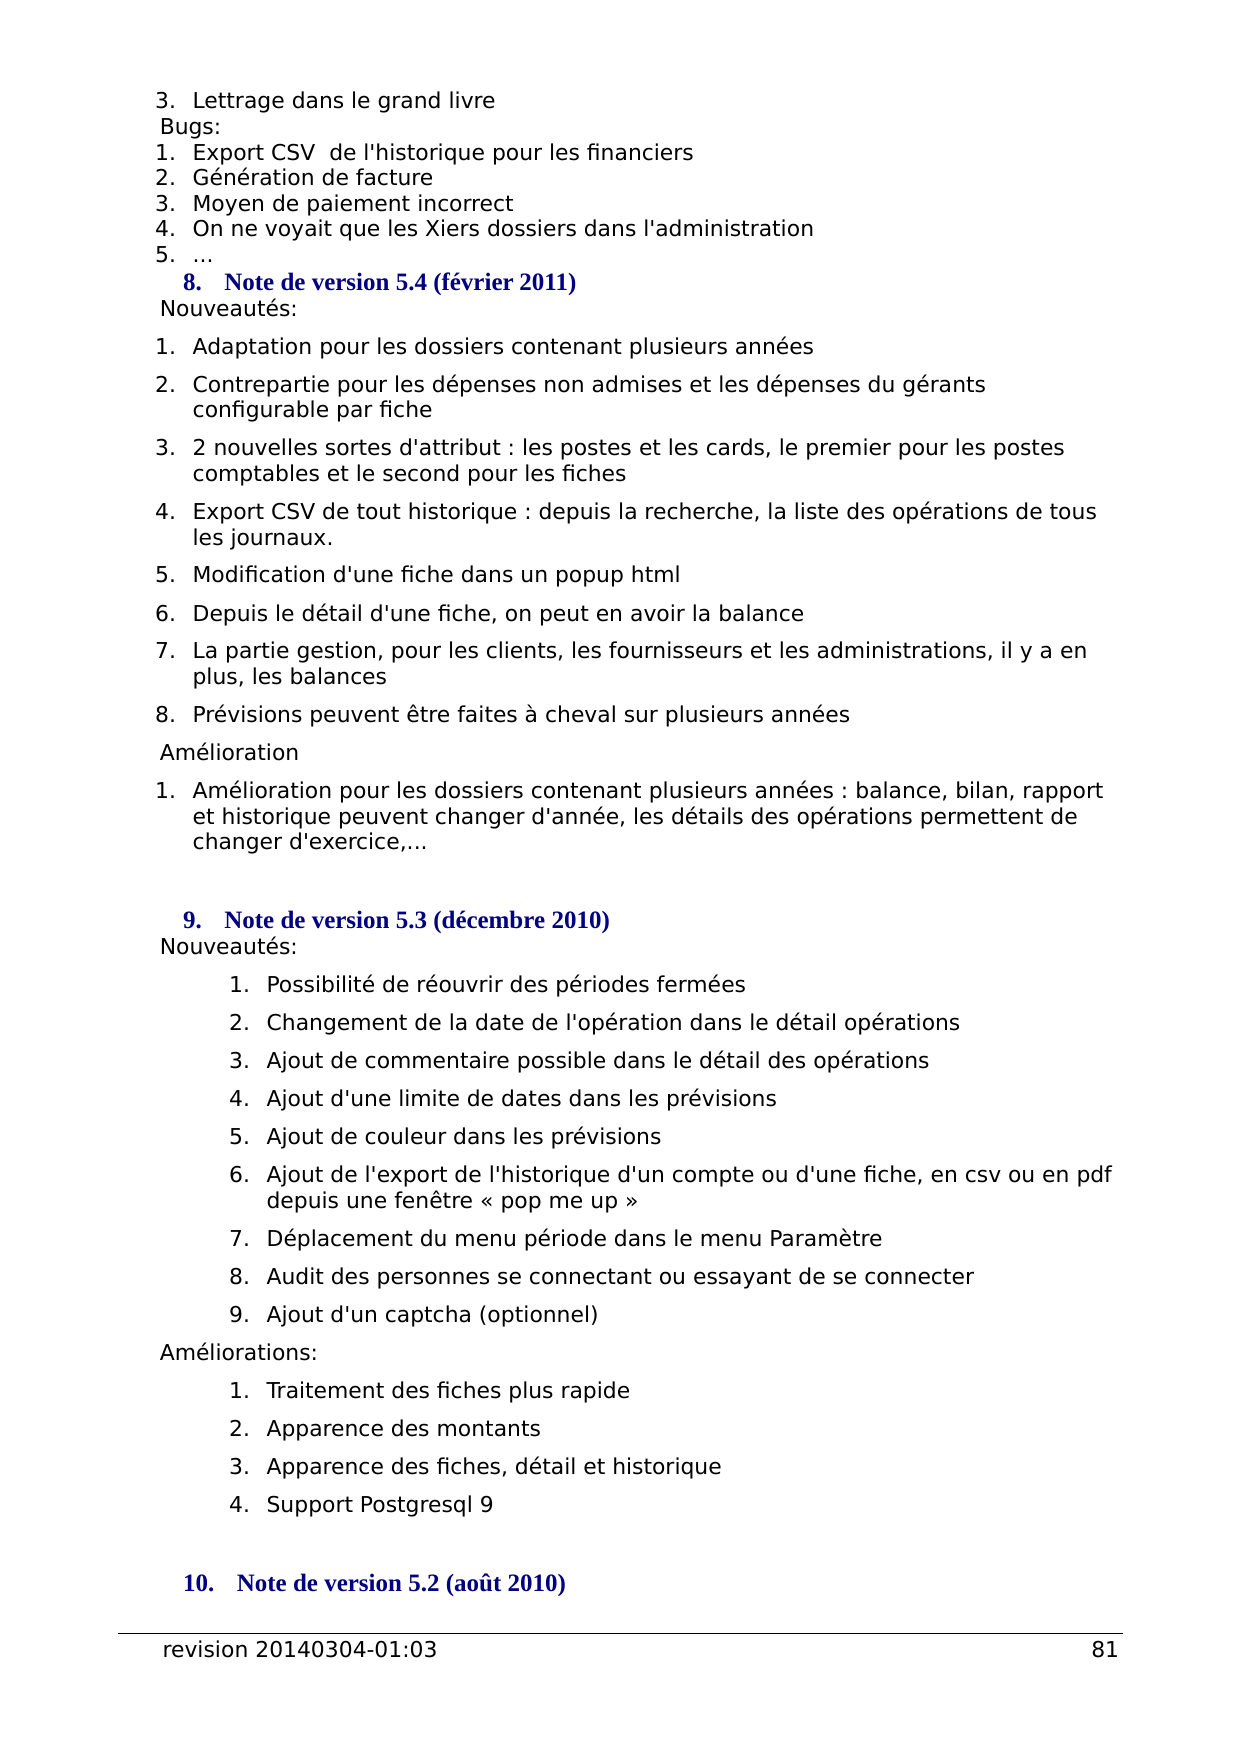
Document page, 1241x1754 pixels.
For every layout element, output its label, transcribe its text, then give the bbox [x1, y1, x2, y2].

list Déplacement du menu période dans le menu Paramètre [229, 1226, 1123, 1251]
list Modification d'une fiche dans un popup html [155, 563, 1123, 588]
text Nouveautés: [159, 934, 1123, 959]
list Contrepartie pour les dépenses non admises et les dépenses du gérants configurable par fiche [155, 372, 1123, 423]
list Possibilité de réouvrir des périodes fermées [229, 972, 1123, 998]
text Amélioration [159, 740, 1123, 766]
subtitle Note de version 5.3 (décembre 2010) [177, 905, 1123, 934]
list Support Postgresql 9 [229, 1492, 1123, 1517]
subtitle Note de version 5.4 (février 2011) [177, 267, 1123, 296]
list Apparence des fiches, détail et historique [229, 1454, 1123, 1479]
text Bugs: [159, 114, 1123, 139]
list Apparence des montants [229, 1416, 1123, 1441]
list Adaptation pour les dossiers contenant plusieurs années [155, 334, 1123, 359]
text Améliorations: [159, 1340, 1123, 1365]
list On ne voyait que les Xiers dossiers dans l'administration [155, 216, 1123, 242]
list Traitement des fiches plus rapide [229, 1378, 1123, 1403]
list Depuis le détail d'une fiche, on peut en avoir la balance [155, 601, 1123, 626]
text Nouveautés: [159, 296, 1123, 321]
list Génération de facture [155, 165, 1123, 191]
list Changement de la date de l'opération dans le détail opérations [229, 1010, 1123, 1036]
list Ajout de commentaire possible dans le détail des opérations [229, 1048, 1123, 1074]
list 2 nouvelles sortes d'attribut : les postes et les cards, le premier pour les postes comptables et le second pour les fiches [155, 436, 1123, 487]
list Export CSV de tout historique : depuis la recherche, la liste des opérations de tous les journaux. [155, 499, 1123, 550]
list Audit des personnes se connectant ou essayant de se connecter [229, 1264, 1123, 1289]
list Amélioration pour les dossiers contenant plusieurs années : balance, bilan, rapport et historique peuvent changer d'année, les détails des opérations permettent de changer d'exercice,... [155, 778, 1123, 855]
list Prévisions peuvent être faites à cheval sur plusieurs années [155, 702, 1123, 728]
list La partie gestion, pour les clients, les fournisseurs et les administrations, il y a en plus, les balances [155, 639, 1123, 690]
subtitle Note de version 5.2 (août 2010) [177, 1568, 1123, 1597]
list Ajout d'une limite de dates dans les prévisions [229, 1086, 1123, 1112]
list Export CSV de l'historique pour les financiers [155, 139, 1123, 165]
list Ajout de l'export de l'historique d'un compte ou d'une fiche, en csv ou en pdf depuis une fenêtre « pop me up » [229, 1162, 1123, 1213]
list Moyen de paiement incorrect [155, 191, 1123, 216]
list ... [155, 242, 1123, 267]
list Lettrage dans le grand livre [155, 88, 1123, 114]
list Ajout de couleur dans les prévisions [229, 1124, 1123, 1150]
list Ajout d'un captcha (optionnel) [229, 1302, 1123, 1327]
